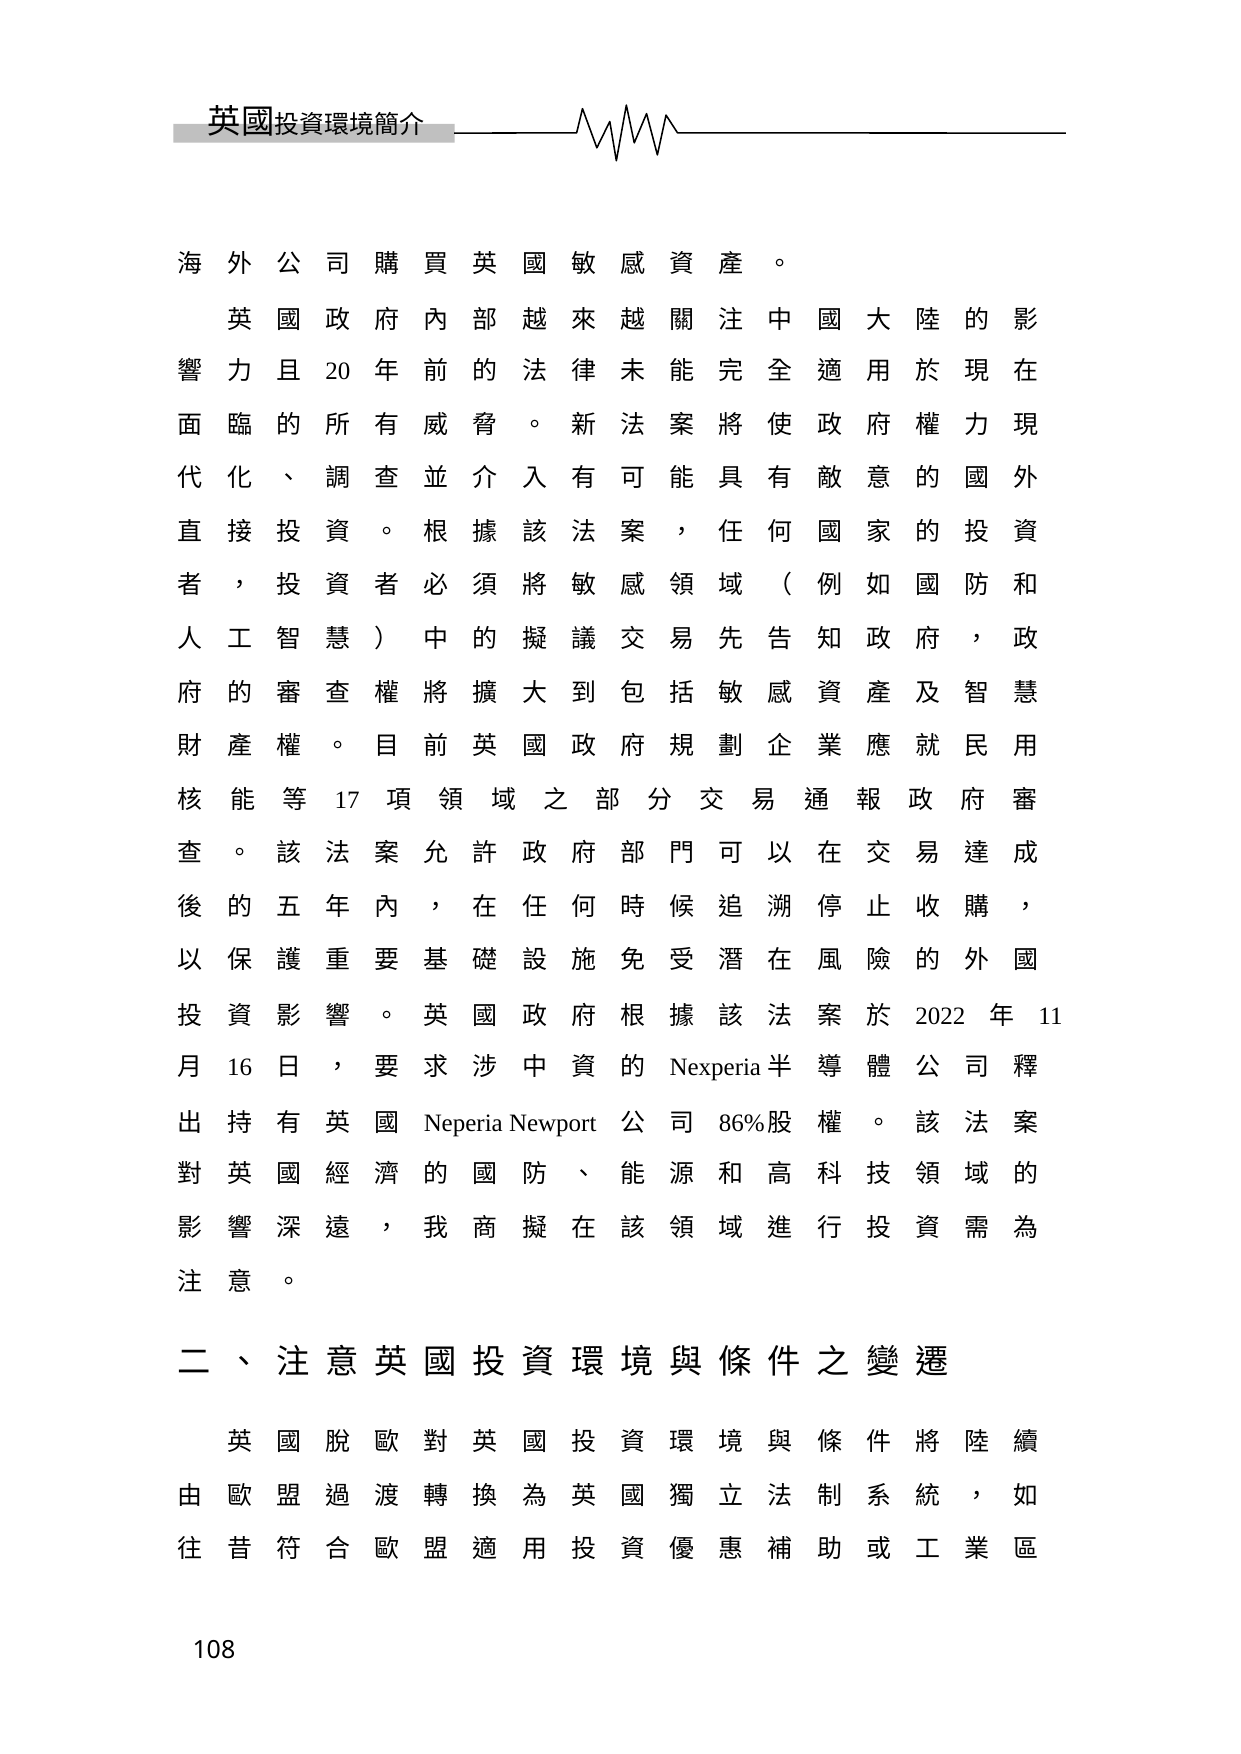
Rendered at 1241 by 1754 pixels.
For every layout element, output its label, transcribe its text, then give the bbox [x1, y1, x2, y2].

text 二、注意英國投資環境與條件之變遷 [178, 1335, 1063, 1388]
text 英國政府內部越來越關注中國大陸的影響力且20年前的法律未能完全適用於現在面臨的所有威脅。新法案將使政府權力現代化、調查並介入有可能具有敵意的國外直接投資。根據該法案，任何國家的投資者，投資者必須將敏感領域（例如國防和人工智慧）中的擬議交易先告知政府，政府的審查權將擴大到包括敏感資產及智慧財產權。目前英國政府規劃企業應就民用核能等17項領域之部分交易通報政府審查。該法案允許政府部門可以在交易達成後的五年內，在任何時候追溯停止收購，以保護重要基礎設施免受潛在風險的外國投資影響。英國政府根據該法案於2022年11月16日，要求涉中資的Nexperia半導體公司釋出持有英國Neperia Newport公司86%股權。該法案對英國經濟的國防、能源和高科技領域的影響深遠，我商擬在該領域進行投資需為注意。 [178, 291, 1063, 1308]
text 英國脫歐對英國投資環境與條件將陸續由歐盟過渡轉換為英國獨立法制系統，如往昔符合歐盟適用投資優惠補助或工業區 [178, 1415, 1063, 1576]
text 海外公司購買英國敏感資產。 [178, 237, 1063, 291]
